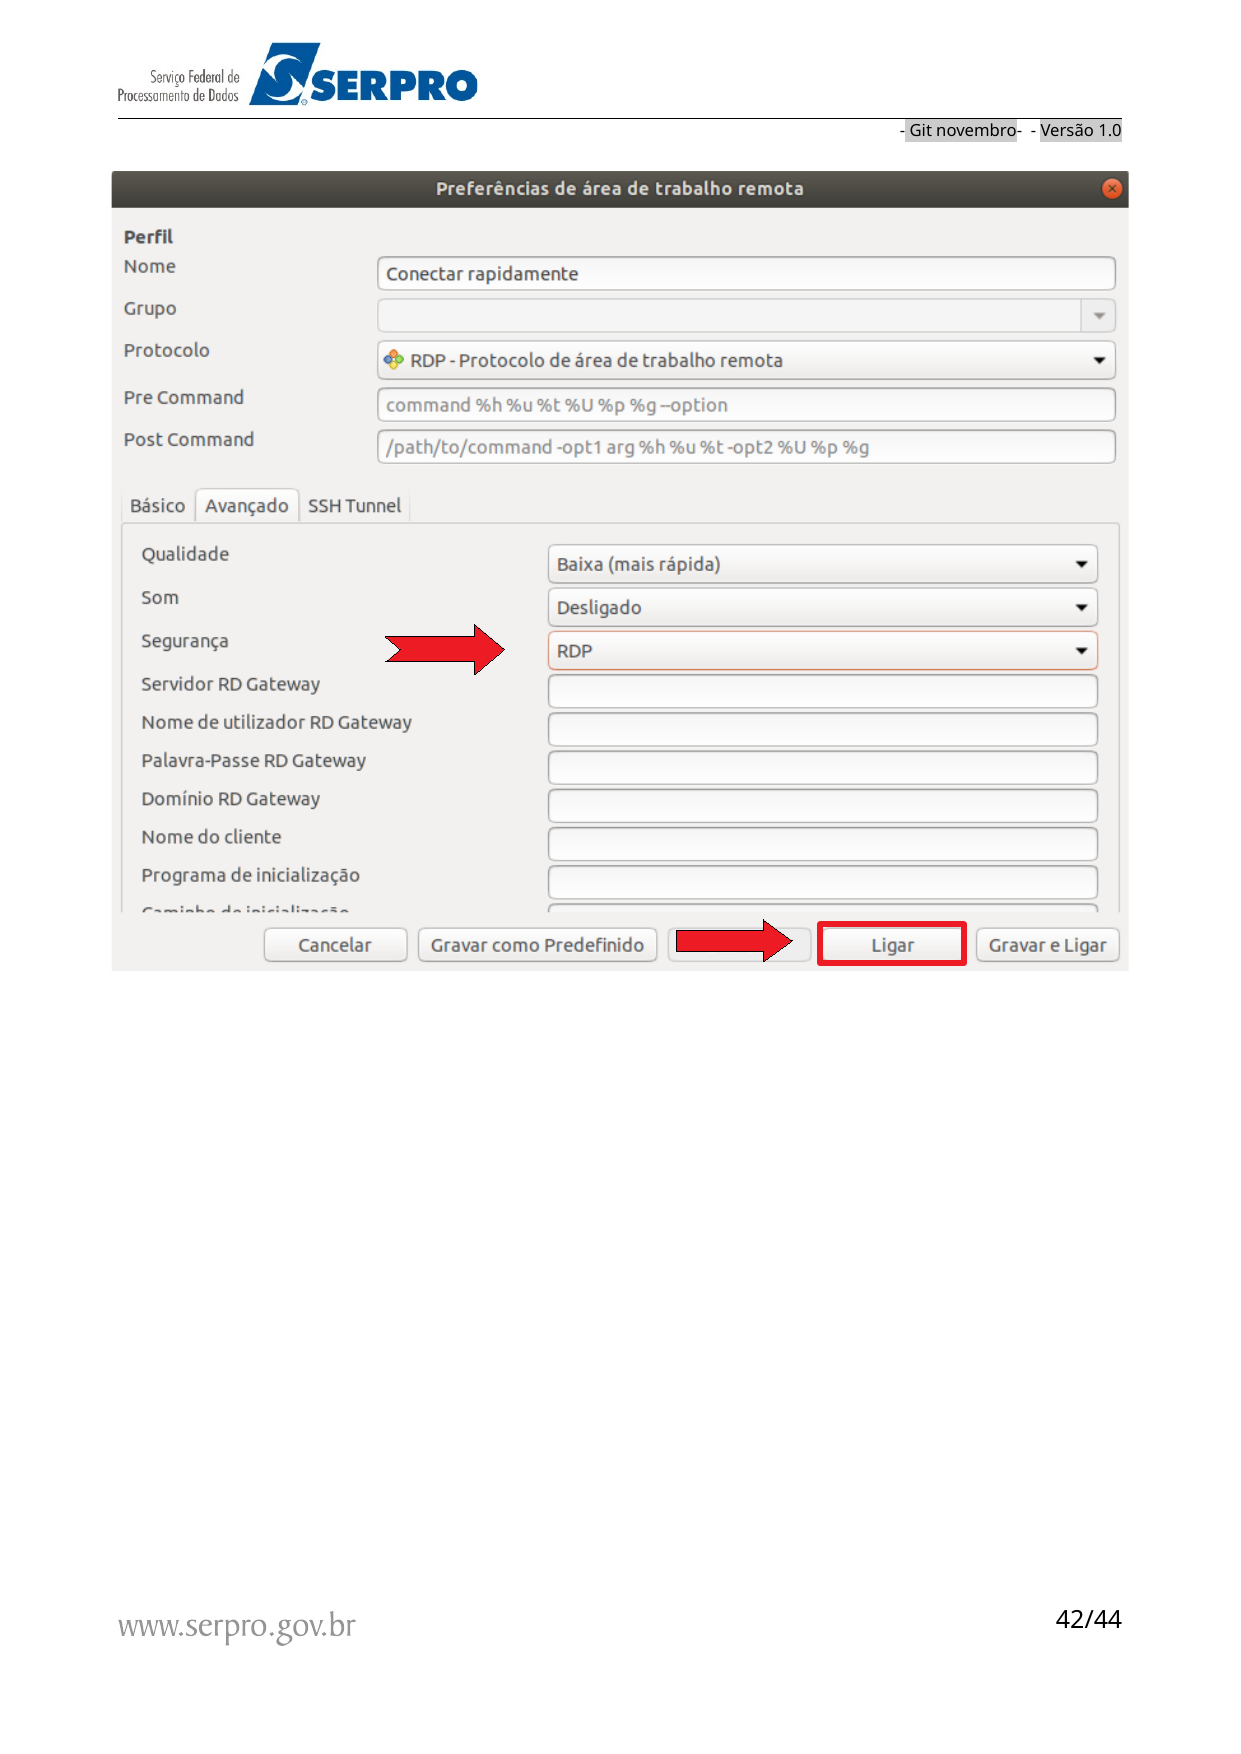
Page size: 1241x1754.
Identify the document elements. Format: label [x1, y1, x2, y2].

picture [118, 41, 478, 106]
picture [111, 171, 1129, 971]
